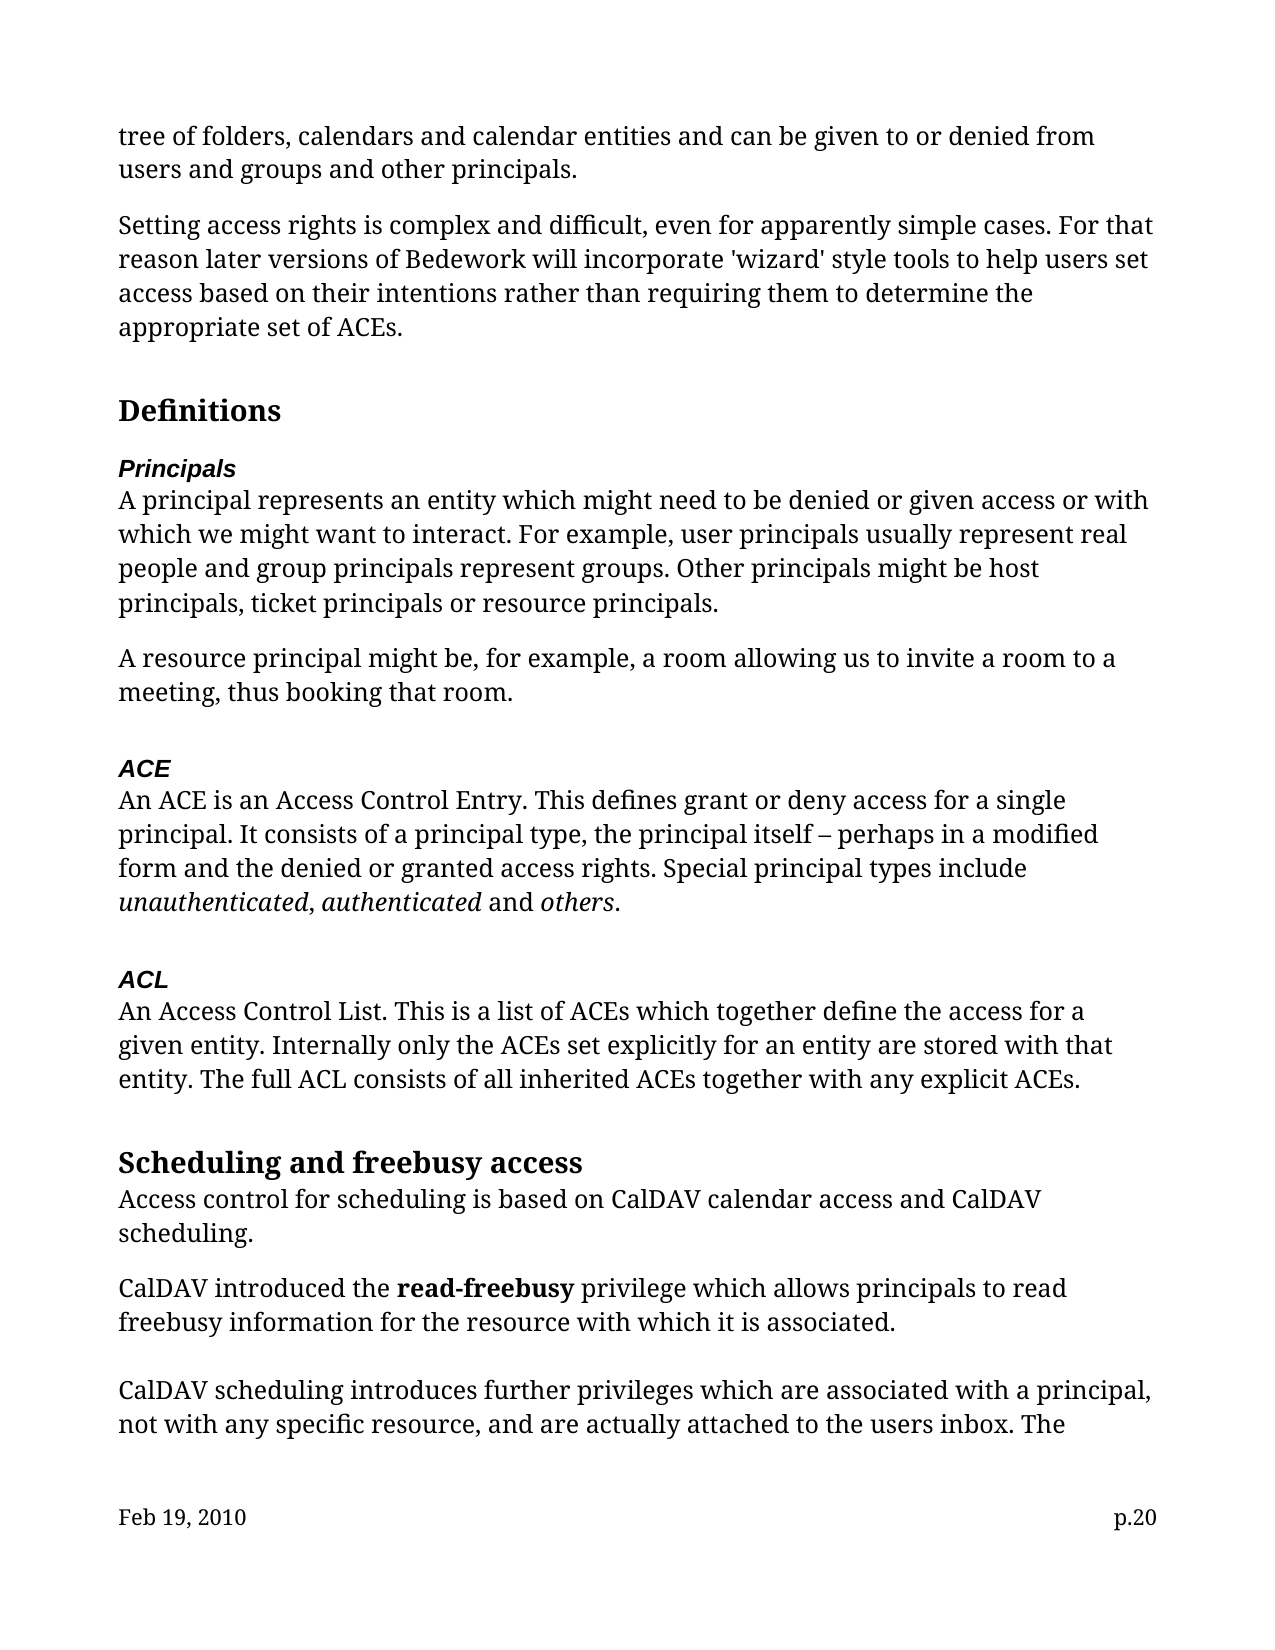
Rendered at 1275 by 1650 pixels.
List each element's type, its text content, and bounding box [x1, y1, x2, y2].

subtitle Scheduling and freebusy access [118, 1142, 1157, 1182]
text Access control for scheduling is based on CalDAV calendar access and CalDAV scheduling. [118, 1182, 1157, 1250]
text CalDAV introduced the read-freebusy privilege which allows principals to read freebusy information for the resource with which it is associated. CalDAV scheduling introduces further privileges which are associated with a principal, not with any specific resource, and are actually attached to the users inbox. The [118, 1271, 1157, 1441]
text Setting access rights is complex and difficult, even for apparently simple cases. For that reason later versions of Bedework will incorporate 'wizard' style tools to help users set access based on their intentions rather than requiring them to determine the appropriate set of ACEs. [118, 207, 1157, 343]
text An ACE is an Access Control Entry. This defines grant or deny access for a single principal. It consists of a principal type, the principal itself – perhaps in a modified form and the denied or granted access rights. Special principal types include unauthenticated, authenticated and others. [118, 783, 1157, 919]
text A principal represents an entity which might need to be denied or given access or with which we might want to interact. For example, user principals usually represent real people and group principals represent groups. Other principals might be host principals, ticket principals or resource principals. [118, 483, 1157, 619]
subtitle Definitions [118, 390, 1157, 430]
text An Access Control List. This is a list of ACEs which together define the access for a given entity. Internally only the ACEs set explicitly for an entity are stored with that entity. The full ACL consists of all inherited ACEs together with any explicit ACEs. [118, 993, 1157, 1095]
text A resource principal might be, for example, a room allowing us to invite a room to a meeting, thus booking that room. [118, 640, 1157, 708]
subtitle Principals [118, 455, 1157, 483]
subtitle ACL [118, 966, 1157, 993]
text tree of folders, calendars and calendar entities and can be given to or denied from users and groups and other principals. [118, 118, 1157, 186]
subtitle ACE [118, 755, 1157, 783]
